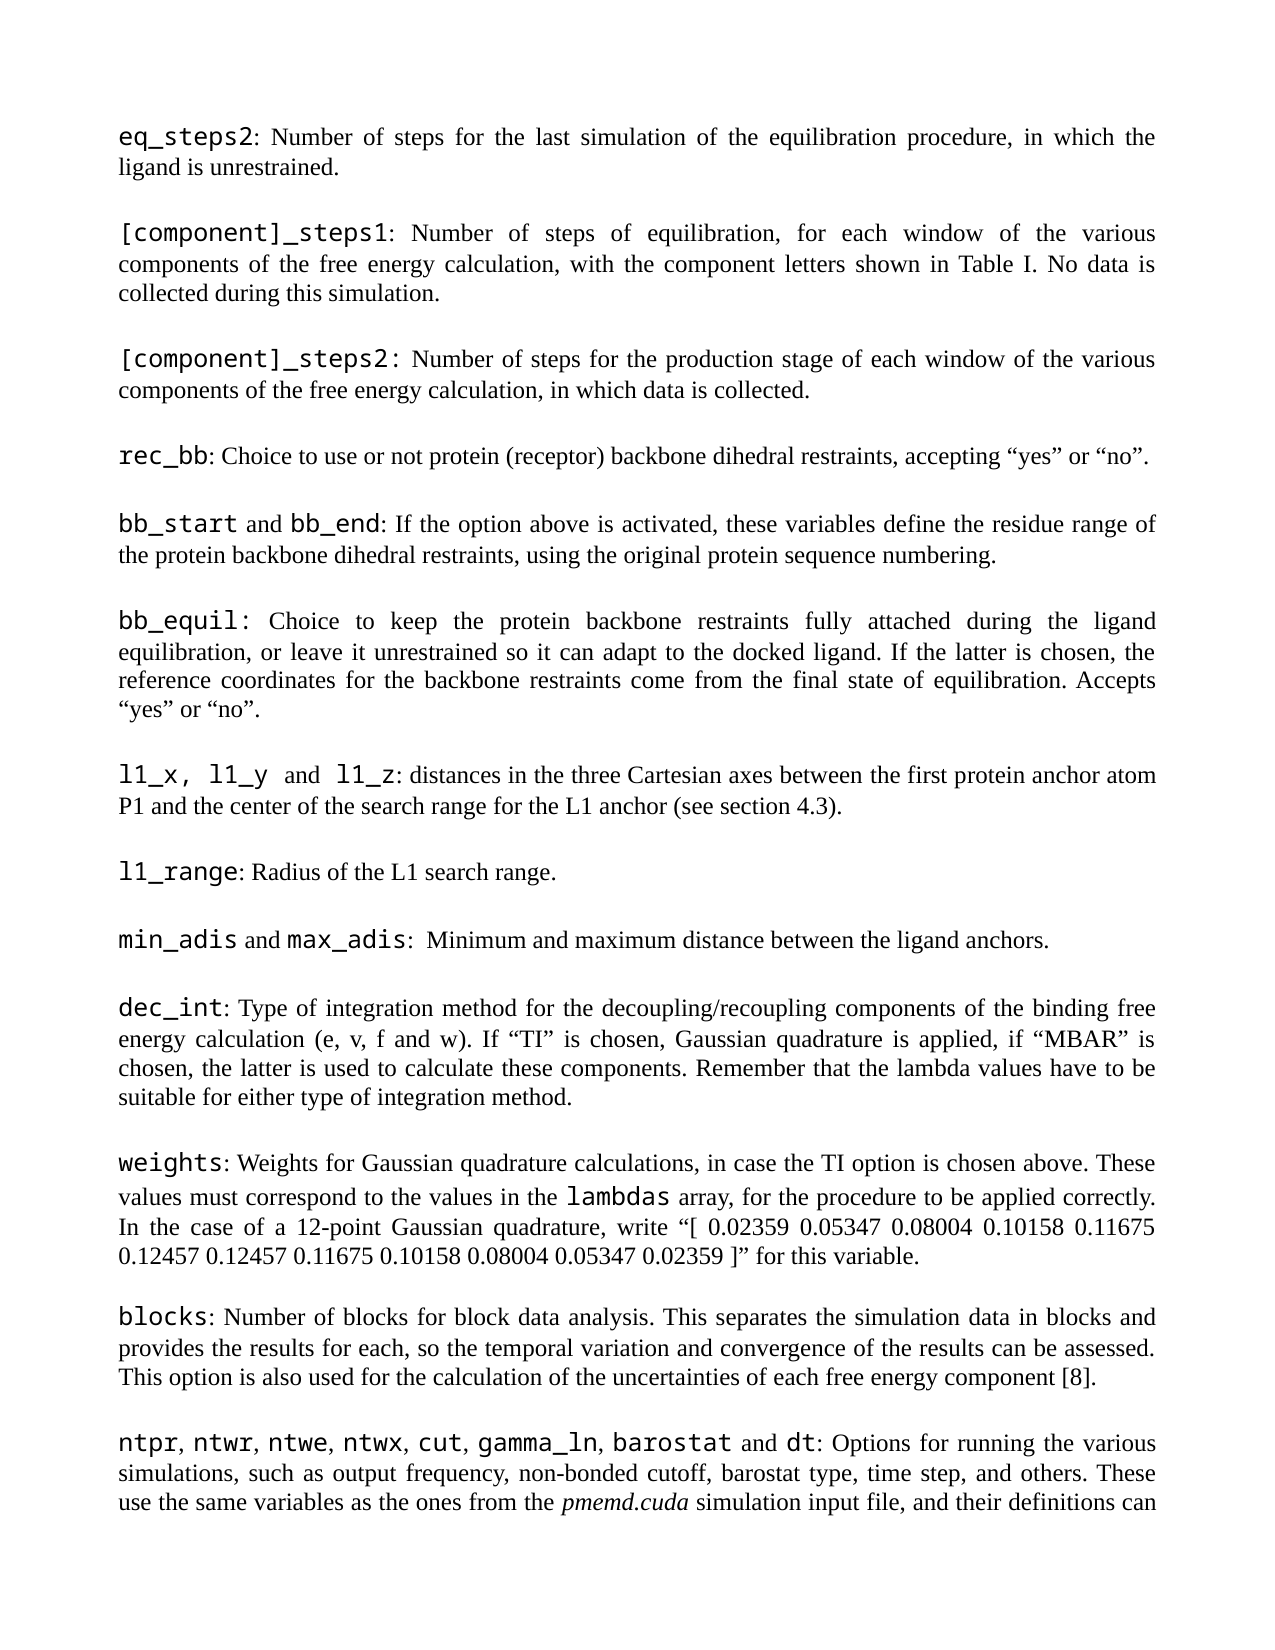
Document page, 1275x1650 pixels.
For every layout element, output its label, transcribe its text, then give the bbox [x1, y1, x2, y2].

text weights: Weights for Gaussian quadrature calculations, in case the TI option is chosen above. These values must correspond to the values in the lambdas array, for the procedure to be applied correctly. In the case of a 12-point Gaussian quadrature, write “[ 0.02359 0.05347 0.08004 0.10158 0.11675 0.12457 0.12457 0.11675 0.10158 0.08004 0.05347 0.02359 ]” for this variable. [118, 1144, 1157, 1270]
text l1_x, l1_y and l1_z: distances in the three Cartesian axes between the first protein anchor atom P1 and the center of the search range for the L1 anchor (see section 4.3). [118, 757, 1157, 820]
text blocks: Number of blocks for block data analysis. This separates the simulation data in blocks and provides the results for each, so the temporal variation and convergence of the results can be assessed. This option is also used for the calculation of the uncertainties of each free energy component [8]. [118, 1299, 1157, 1390]
text [component]_steps2: Number of steps for the production stage of each window of the various components of the free energy calculation, in which data is collected. [118, 341, 1157, 403]
text bb_start and bb_end: If the option above is activated, these variables define the residue range of the protein backbone dihedral restraints, using the original protein sequence numbering. [118, 506, 1157, 568]
text l1_range: Radius of the L1 search range. [118, 854, 1157, 888]
text [component]_steps1: Number of steps of equilibration, for each window of the various components of the free energy calculation, with the component letters shown in Table I. No data is collected during this simulation. [118, 215, 1157, 307]
text eq_steps2: Number of steps for the last simulation of the equilibration procedure, in which the ligand is unrestrained. [118, 118, 1157, 181]
text bb_equil: Choice to keep the protein backbone restraints fully attached during the ligand equilibration, or leave it unrestrained so it can adapt to the docked ligand. If the latter is chosen, the reference coordinates for the backbone restraints come from the final state of equilibration. Accepts “yes” or “no”. [118, 602, 1157, 723]
text rec_bb: Choice to use or not protein (receptor) backbone dihedral restraints, accepting “yes” or “no”. [118, 437, 1157, 472]
text ntpr, ntwr, ntwe, ntwx, cut, gamma_ln, barostat and dt: Options for running the various simulations, such as output frequency, non-bonded cutoff, barostat type, time step, and others. These use the same variables as the ones from the pmemd.cuda simulation input file, and their definitions can [118, 1424, 1157, 1516]
text min_adis and max_adis: Minimum and maximum distance between the ligand anchors. [118, 922, 1157, 956]
text dec_int: Type of integration method for the decoupling/recoupling components of the binding free energy calculation (e, v, f and w). If “TI” is chosen, Gaussian quadrature is applied, if “MBAR” is chosen, the latter is used to calculate these components. Remember that the lambda values have to be suitable for either type of integration method. [118, 990, 1157, 1110]
